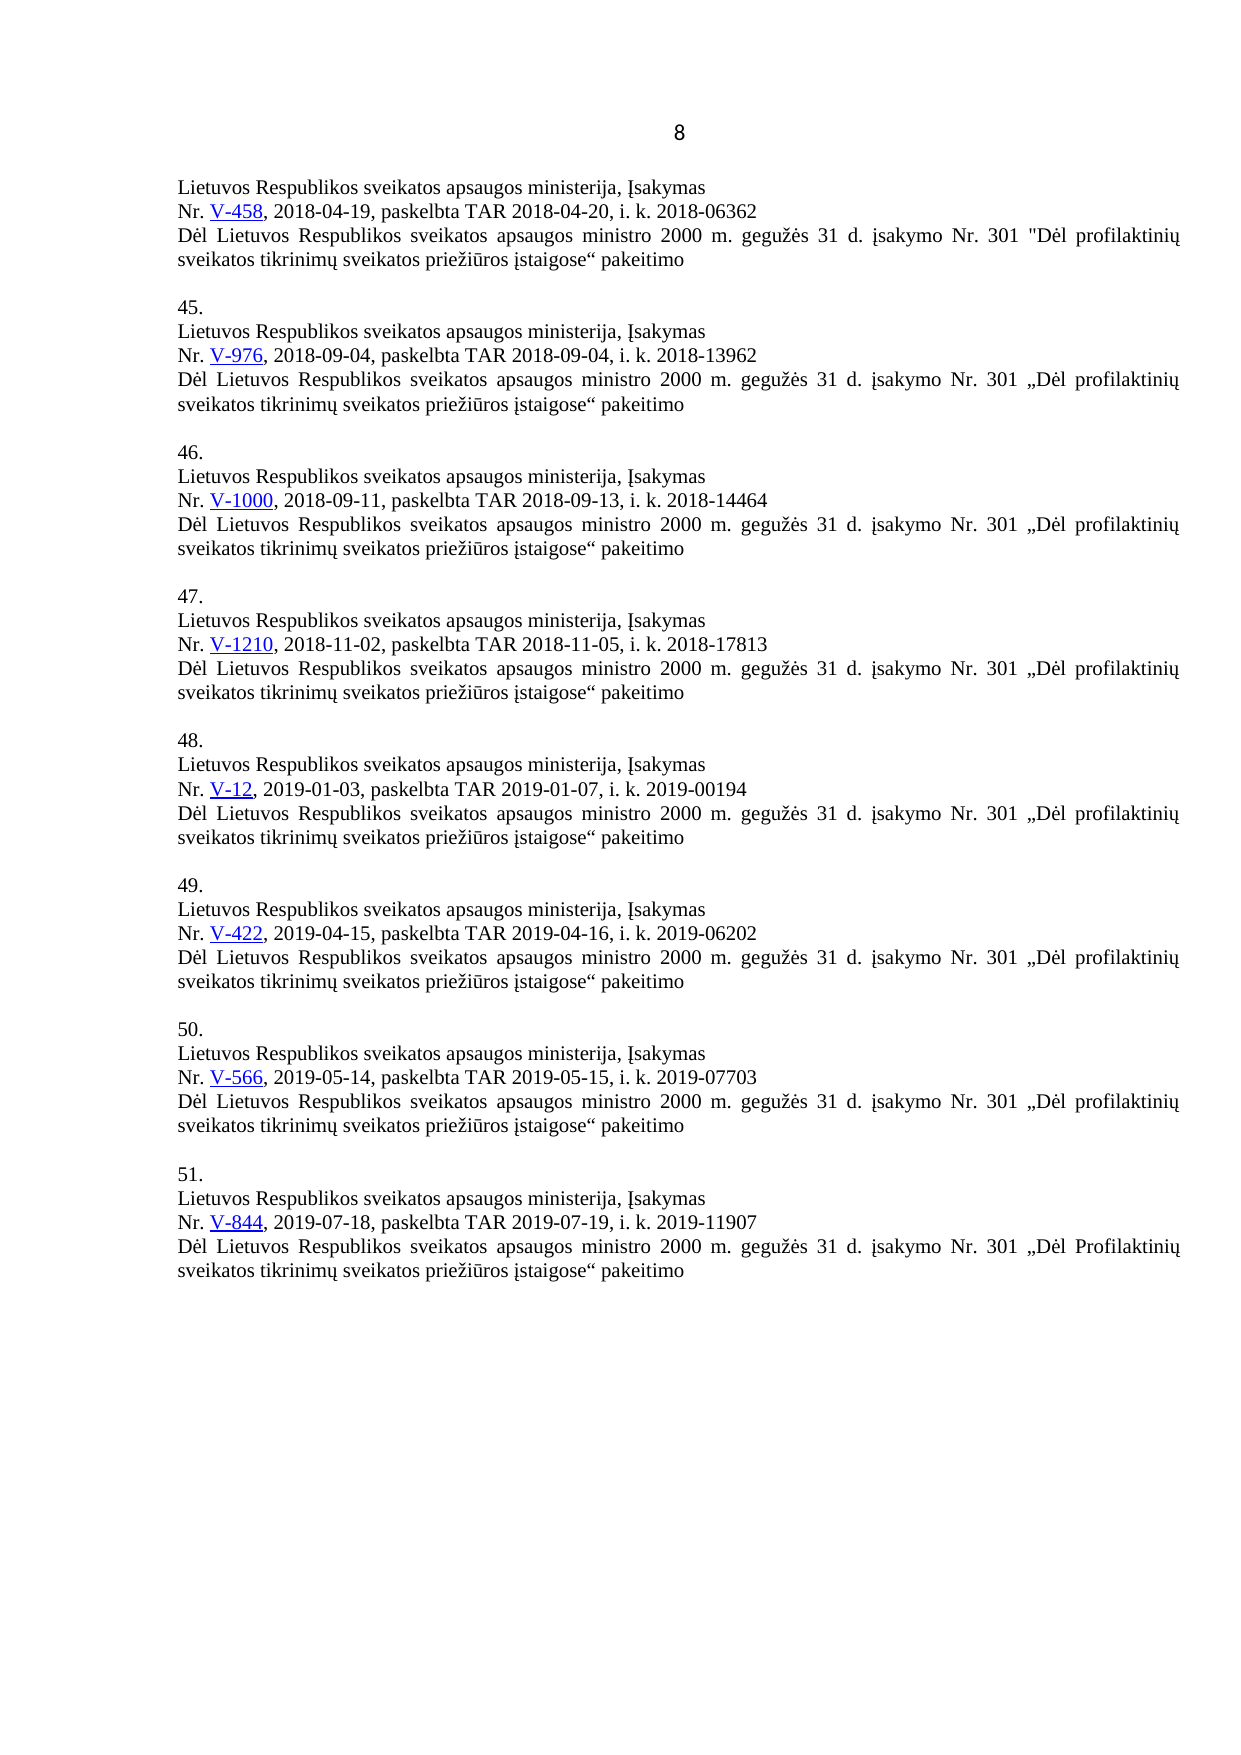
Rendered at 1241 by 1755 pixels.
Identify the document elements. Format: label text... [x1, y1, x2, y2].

text Lietuvos Respublikos sveikatos apsaugos ministerija, Įsakymas [177, 1186, 1181, 1209]
text Lietuvos Respublikos sveikatos apsaugos ministerija, Įsakymas [177, 464, 1181, 488]
text Nr. V-12, 2019-01-03, paskelbta TAR 2019-01-07, i. k. 2019-00194 [177, 776, 1181, 801]
text Dėl Lietuvos Respublikos sveikatos apsaugos ministro 2000 m. gegužės 31 d. įsakymo Nr. 301 „Dėl Profilaktinių sveikatos tikrinimų sveikatos priežiūros įstaigose“ pakeitimo [177, 1234, 1181, 1282]
text Lietuvos Respublikos sveikatos apsaugos ministerija, Įsakymas [177, 175, 1181, 199]
text Dėl Lietuvos Respublikos sveikatos apsaugos ministro 2000 m. gegužės 31 d. įsakymo Nr. 301 „Dėl profilaktinių sveikatos tikrinimų sveikatos priežiūros įstaigose“ pakeitimo [177, 512, 1181, 560]
text Nr. V-844, 2019-07-18, paskelbta TAR 2019-07-19, i. k. 2019-11907 [177, 1209, 1181, 1234]
text Dėl Lietuvos Respublikos sveikatos apsaugos ministro 2000 m. gegužės 31 d. įsakymo Nr. 301 „Dėl profilaktinių sveikatos tikrinimų sveikatos priežiūros įstaigose“ pakeitimo [177, 945, 1181, 993]
text Nr. V-1000, 2018-09-11, paskelbta TAR 2018-09-13, i. k. 2018-14464 [177, 488, 1181, 512]
text Lietuvos Respublikos sveikatos apsaugos ministerija, Įsakymas [177, 319, 1181, 343]
text Dėl Lietuvos Respublikos sveikatos apsaugos ministro 2000 m. gegužės 31 d. įsakymo Nr. 301 „Dėl profilaktinių sveikatos tikrinimų sveikatos priežiūros įstaigose“ pakeitimo [177, 801, 1181, 849]
text 50. [177, 1017, 1181, 1041]
text Dėl Lietuvos Respublikos sveikatos apsaugos ministro 2000 m. gegužės 31 d. įsakymo Nr. 301 "Dėl profilaktinių sveikatos tikrinimų sveikatos priežiūros įstaigose“ pakeitimo [177, 223, 1181, 271]
text 49. [177, 873, 1181, 897]
text Dėl Lietuvos Respublikos sveikatos apsaugos ministro 2000 m. gegužės 31 d. įsakymo Nr. 301 „Dėl profilaktinių sveikatos tikrinimų sveikatos priežiūros įstaigose“ pakeitimo [177, 367, 1181, 416]
text Lietuvos Respublikos sveikatos apsaugos ministerija, Įsakymas [177, 1041, 1181, 1065]
text Nr. V-566, 2019-05-14, paskelbta TAR 2019-05-15, i. k. 2019-07703 [177, 1065, 1181, 1089]
text Dėl Lietuvos Respublikos sveikatos apsaugos ministro 2000 m. gegužės 31 d. įsakymo Nr. 301 „Dėl profilaktinių sveikatos tikrinimų sveikatos priežiūros įstaigose“ pakeitimo [177, 656, 1181, 704]
text Nr. V-458, 2018-04-19, paskelbta TAR 2018-04-20, i. k. 2018-06362 [177, 199, 1181, 223]
text Nr. V-1210, 2018-11-02, paskelbta TAR 2018-11-05, i. k. 2018-17813 [177, 632, 1181, 656]
text 46. [177, 439, 1181, 464]
text Nr. V-976, 2018-09-04, paskelbta TAR 2018-09-04, i. k. 2018-13962 [177, 343, 1181, 367]
text Lietuvos Respublikos sveikatos apsaugos ministerija, Įsakymas [177, 897, 1181, 921]
text Dėl Lietuvos Respublikos sveikatos apsaugos ministro 2000 m. gegužės 31 d. įsakymo Nr. 301 „Dėl profilaktinių sveikatos tikrinimų sveikatos priežiūros įstaigose“ pakeitimo [177, 1089, 1181, 1137]
text 45. [177, 295, 1181, 319]
text Lietuvos Respublikos sveikatos apsaugos ministerija, Įsakymas [177, 608, 1181, 632]
text Nr. V-422, 2019-04-15, paskelbta TAR 2019-04-16, i. k. 2019-06202 [177, 921, 1181, 945]
text 48. [177, 728, 1181, 752]
text Lietuvos Respublikos sveikatos apsaugos ministerija, Įsakymas [177, 752, 1181, 776]
text 51. [177, 1161, 1181, 1186]
text 47. [177, 584, 1181, 608]
